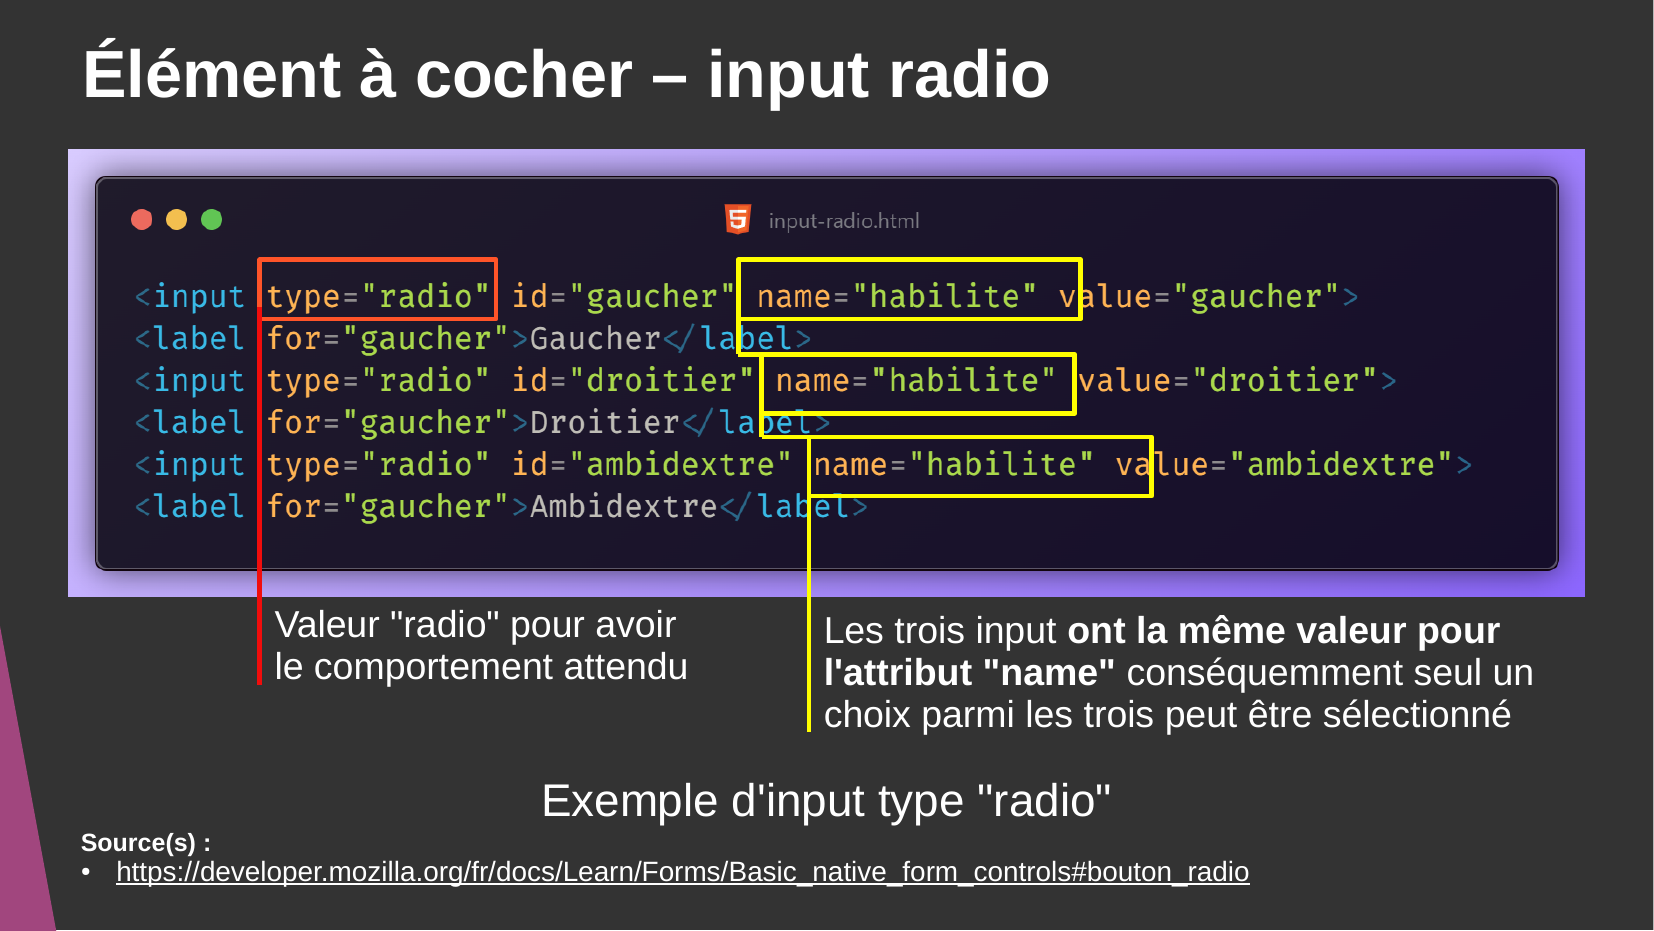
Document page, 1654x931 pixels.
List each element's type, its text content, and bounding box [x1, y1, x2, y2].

text_box Valeur "radio" pour avoir le comportement attendu [259, 596, 709, 696]
text_box Source(s) : https://developer.mozilla.org/fr/docs/Learn/Forms/Basic_native_form_controls#bouton_radio [66, 820, 1552, 896]
text_box [0, 626, 57, 931]
picture [741, 262, 1078, 317]
title Exemple d'input type "radio" [126, 775, 1527, 820]
picture [262, 262, 494, 317]
picture [68, 149, 1585, 597]
title Élément à cocher – input radio [82, 37, 1571, 114]
picture [764, 357, 1072, 411]
picture [811, 439, 1149, 494]
text_box Les trois input ont la même valeur pour l'attribut "name" conséquemment seul un choix parmi les trois peut être sélectionné [809, 602, 1589, 745]
